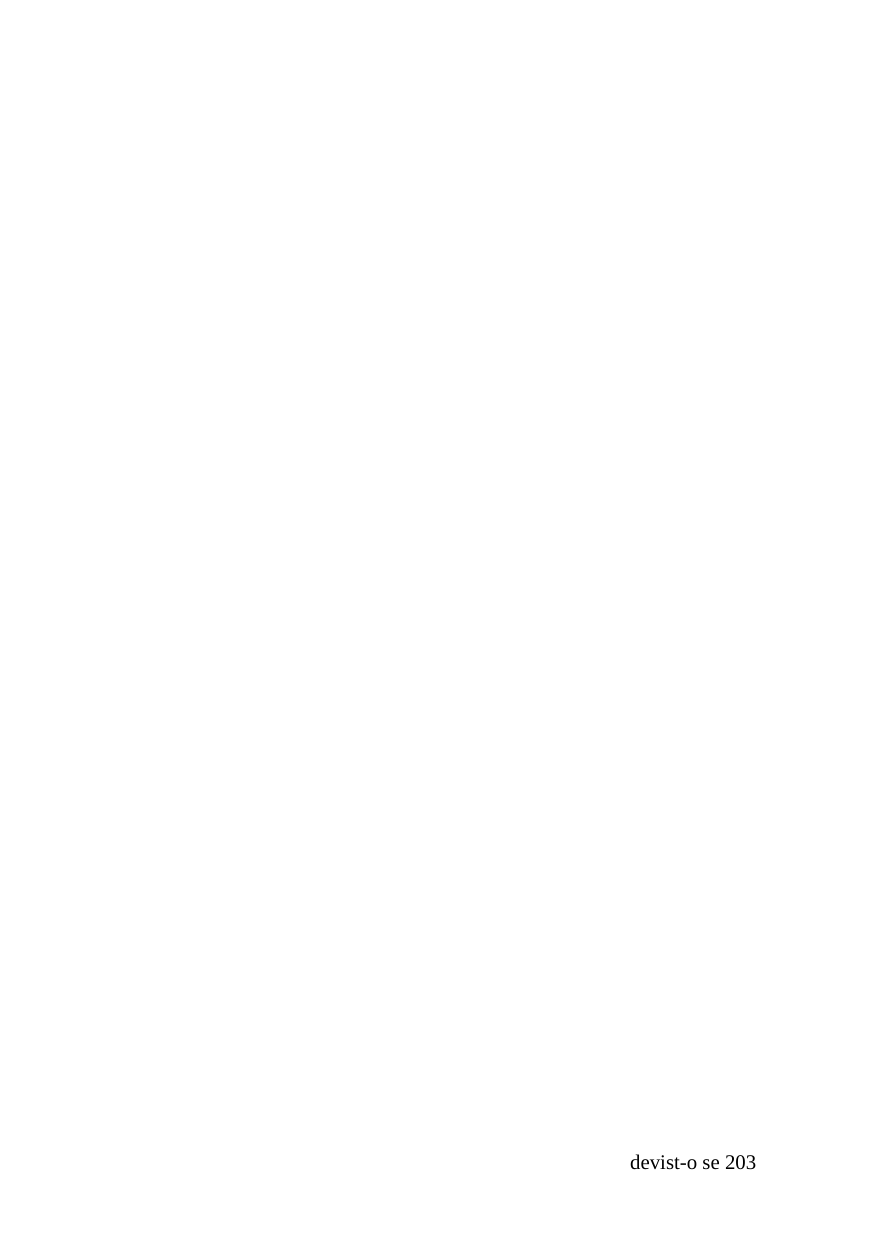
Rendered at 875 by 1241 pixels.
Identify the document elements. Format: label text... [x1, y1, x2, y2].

text devist-o se 203 [118, 1150, 756, 1174]
